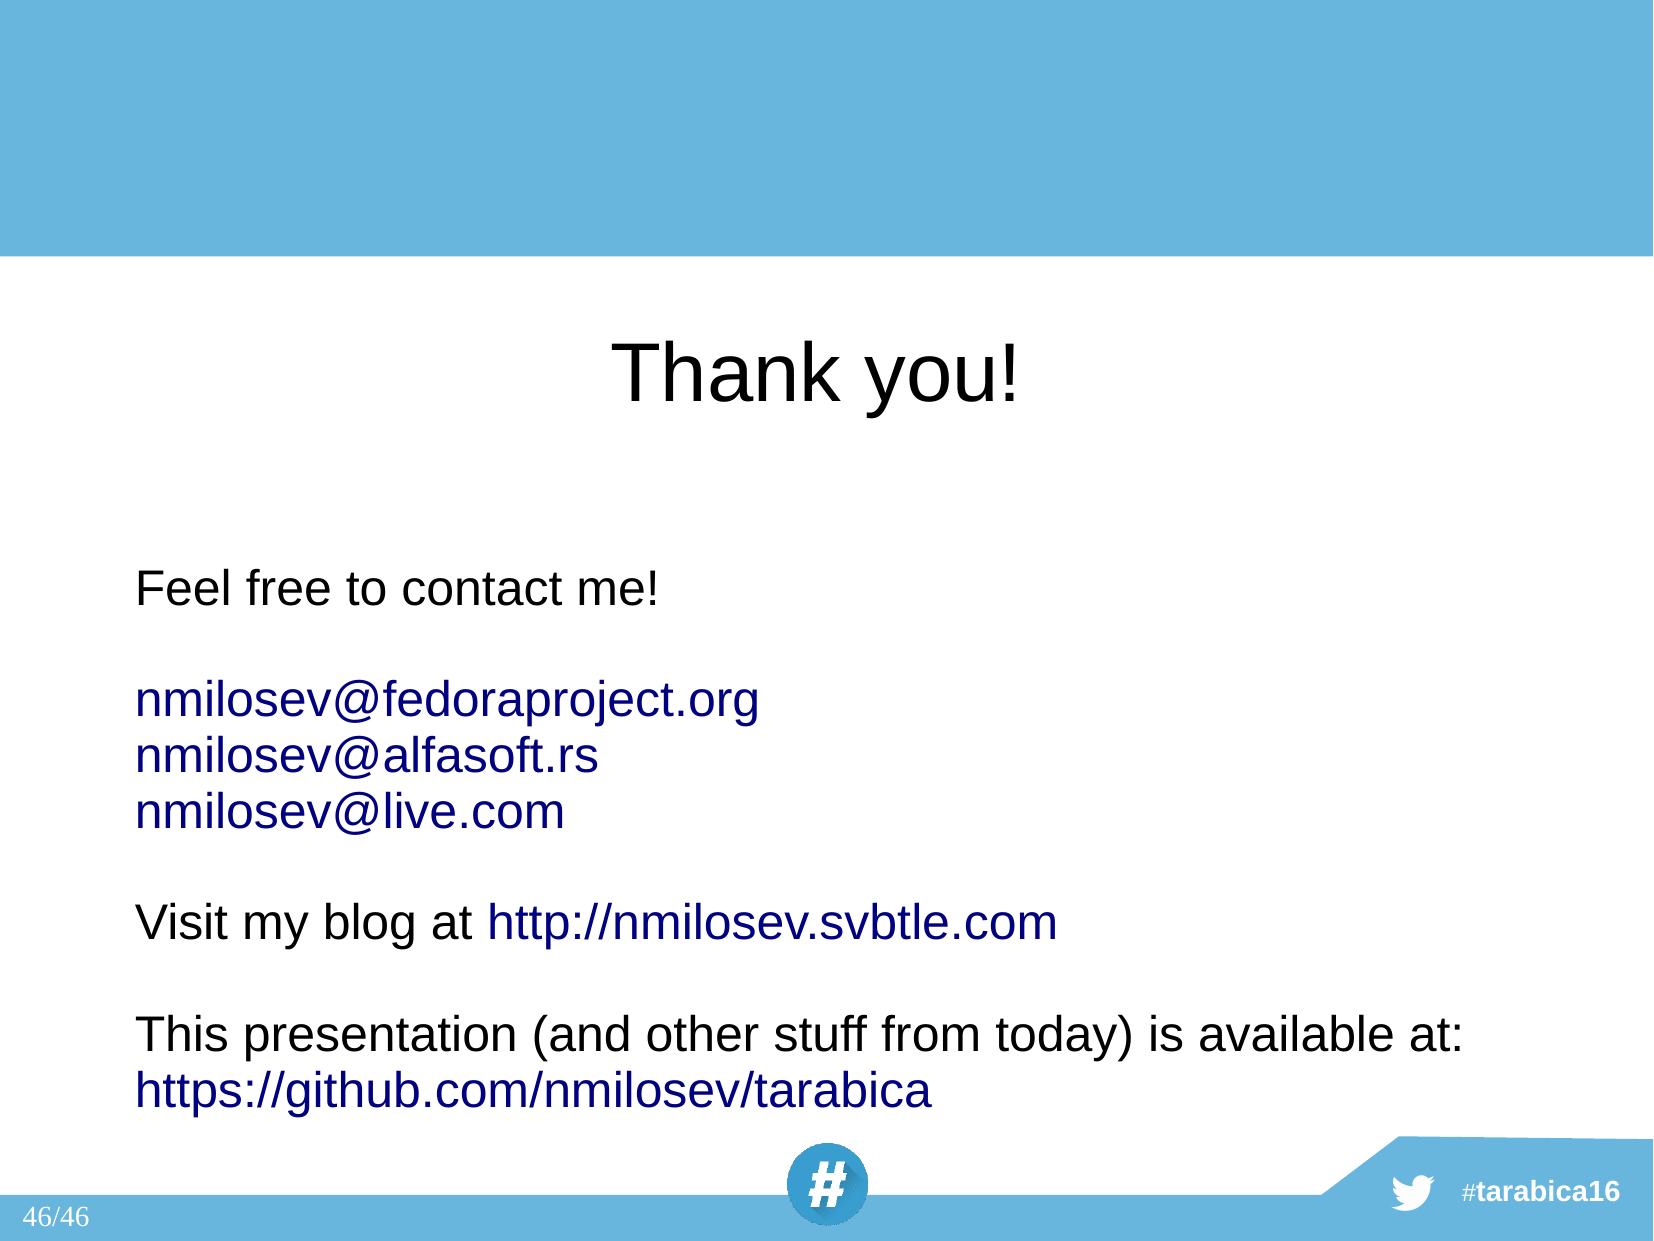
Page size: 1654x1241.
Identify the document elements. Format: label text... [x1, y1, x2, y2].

picture [781, 1137, 873, 1230]
text_box Feel free to contact me! nmilosev@fedoraproject.org nmilosev@alfasoft.rs nmilosev@live.com Visit my blog at http://nmilosev.svbtle.com This presentation (and other stuff from today) is available at: https://github.com/nmilosev/tarabica [120, 552, 1486, 1126]
picture [1378, 1158, 1448, 1228]
subtitle Thank you! [72, 105, 1561, 641]
